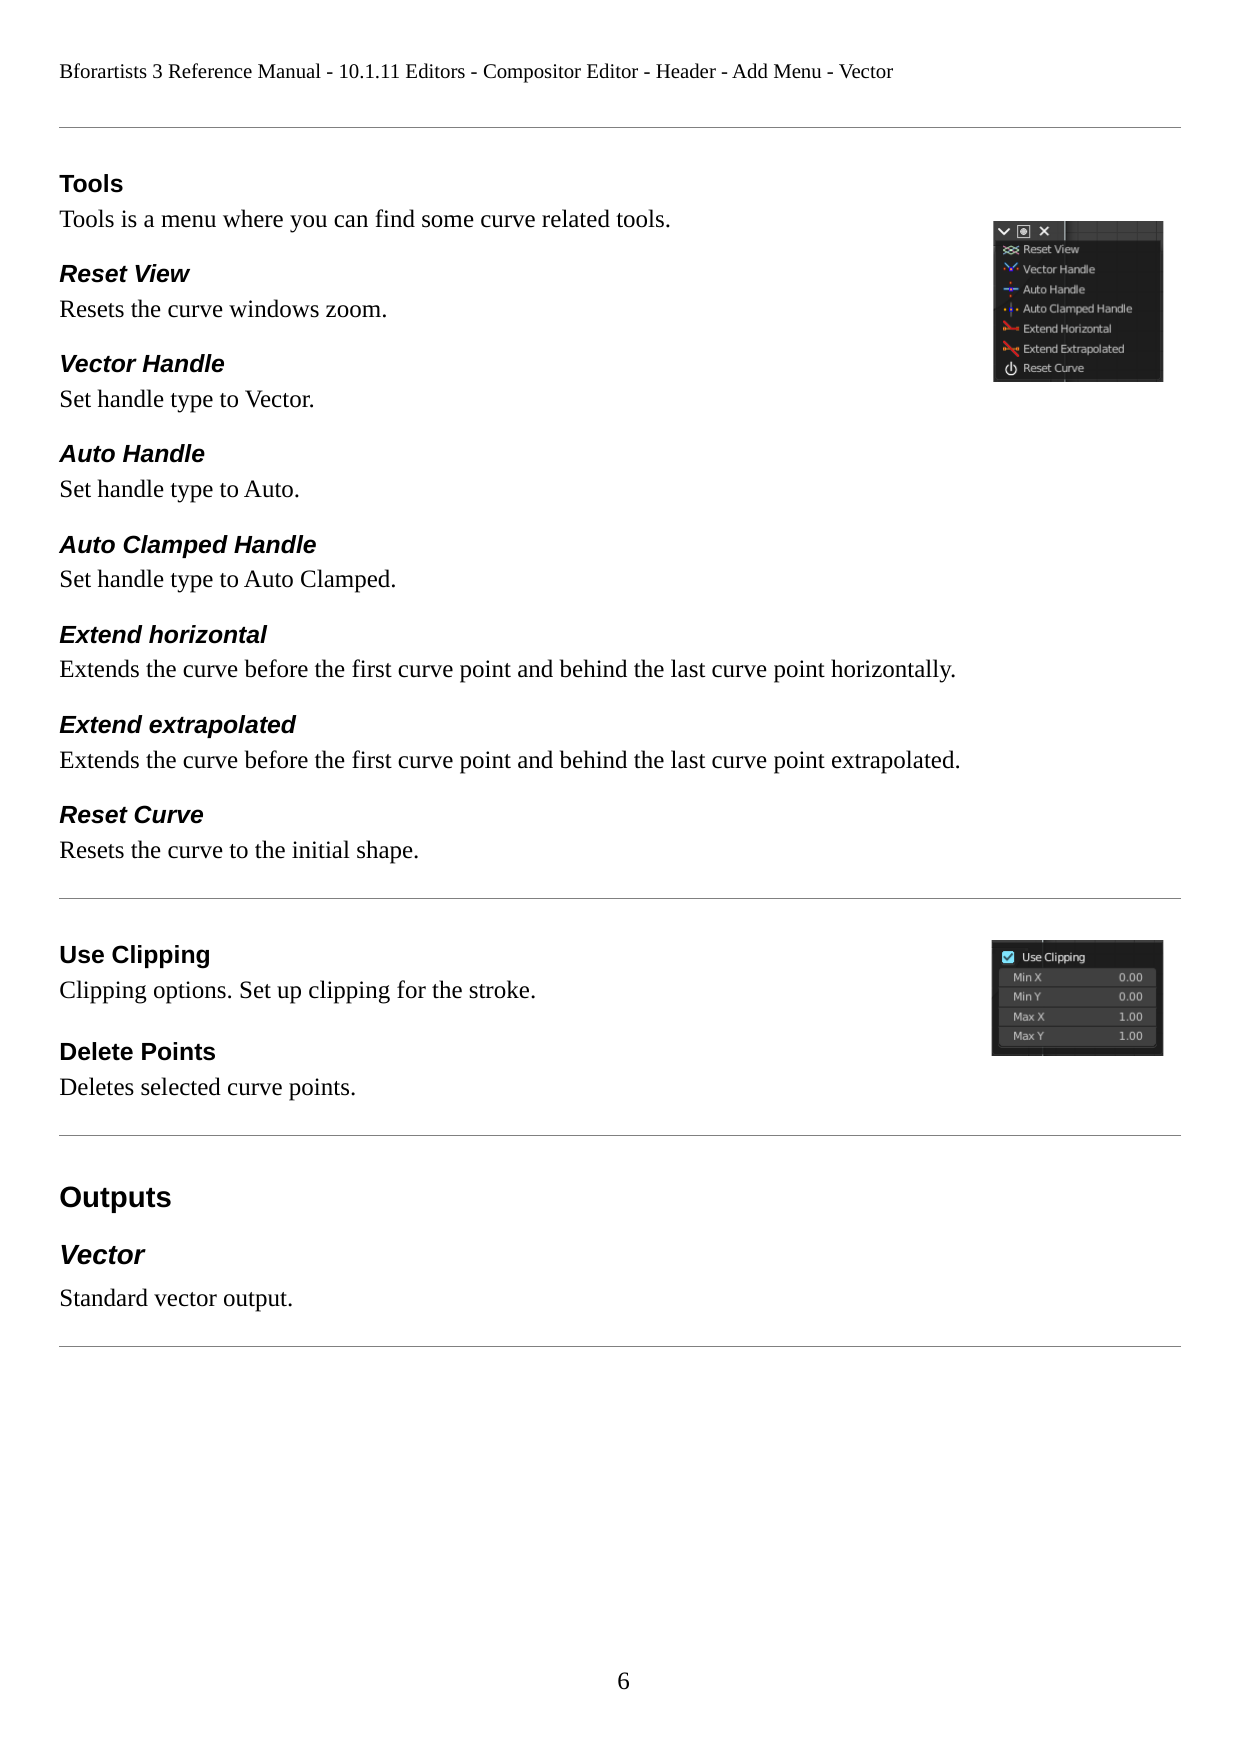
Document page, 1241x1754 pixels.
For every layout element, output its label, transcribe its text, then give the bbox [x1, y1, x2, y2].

subtitle Outputs [59, 1179, 1181, 1213]
subtitle Reset View [59, 259, 993, 288]
text Clipping options. Set up clipping for the stroke. [59, 975, 991, 1004]
text Standard vector output. [59, 1283, 1181, 1311]
text Extends the curve before the first curve point and behind the last curve point extrapolated. [59, 745, 1181, 773]
subtitle Delete Points [59, 1037, 1181, 1065]
subtitle Auto Clamped Handle [59, 530, 1181, 558]
text Tools is a menu where you can find some curve related tools. [59, 204, 1181, 233]
text Set handle type to Auto Clamped. [59, 564, 1181, 593]
subtitle Vector Handle [59, 349, 993, 378]
picture [993, 221, 1164, 382]
text Extends the curve before the first curve point and behind the last curve point horizontally. [59, 654, 1181, 683]
subtitle [1164, 941, 1181, 969]
picture [991, 940, 1164, 1056]
subtitle [1164, 259, 1181, 288]
subtitle [1164, 349, 1181, 378]
text Resets the curve to the initial shape. [59, 835, 1181, 863]
text Set handle type to Vector. [59, 384, 1181, 413]
subtitle Extend horizontal [59, 620, 1181, 648]
subtitle Auto Handle [59, 439, 1181, 468]
subtitle Use Clipping [59, 941, 991, 969]
text Deletes selected curve points. [59, 1072, 1181, 1100]
subtitle Reset Curve [59, 800, 1181, 828]
subtitle Vector [59, 1238, 1181, 1270]
text Set handle type to Auto. [59, 474, 1181, 503]
subtitle Extend extrapolated [59, 710, 1181, 738]
text Resets the curve windows zoom. [59, 294, 993, 323]
subtitle Tools [59, 169, 1181, 198]
